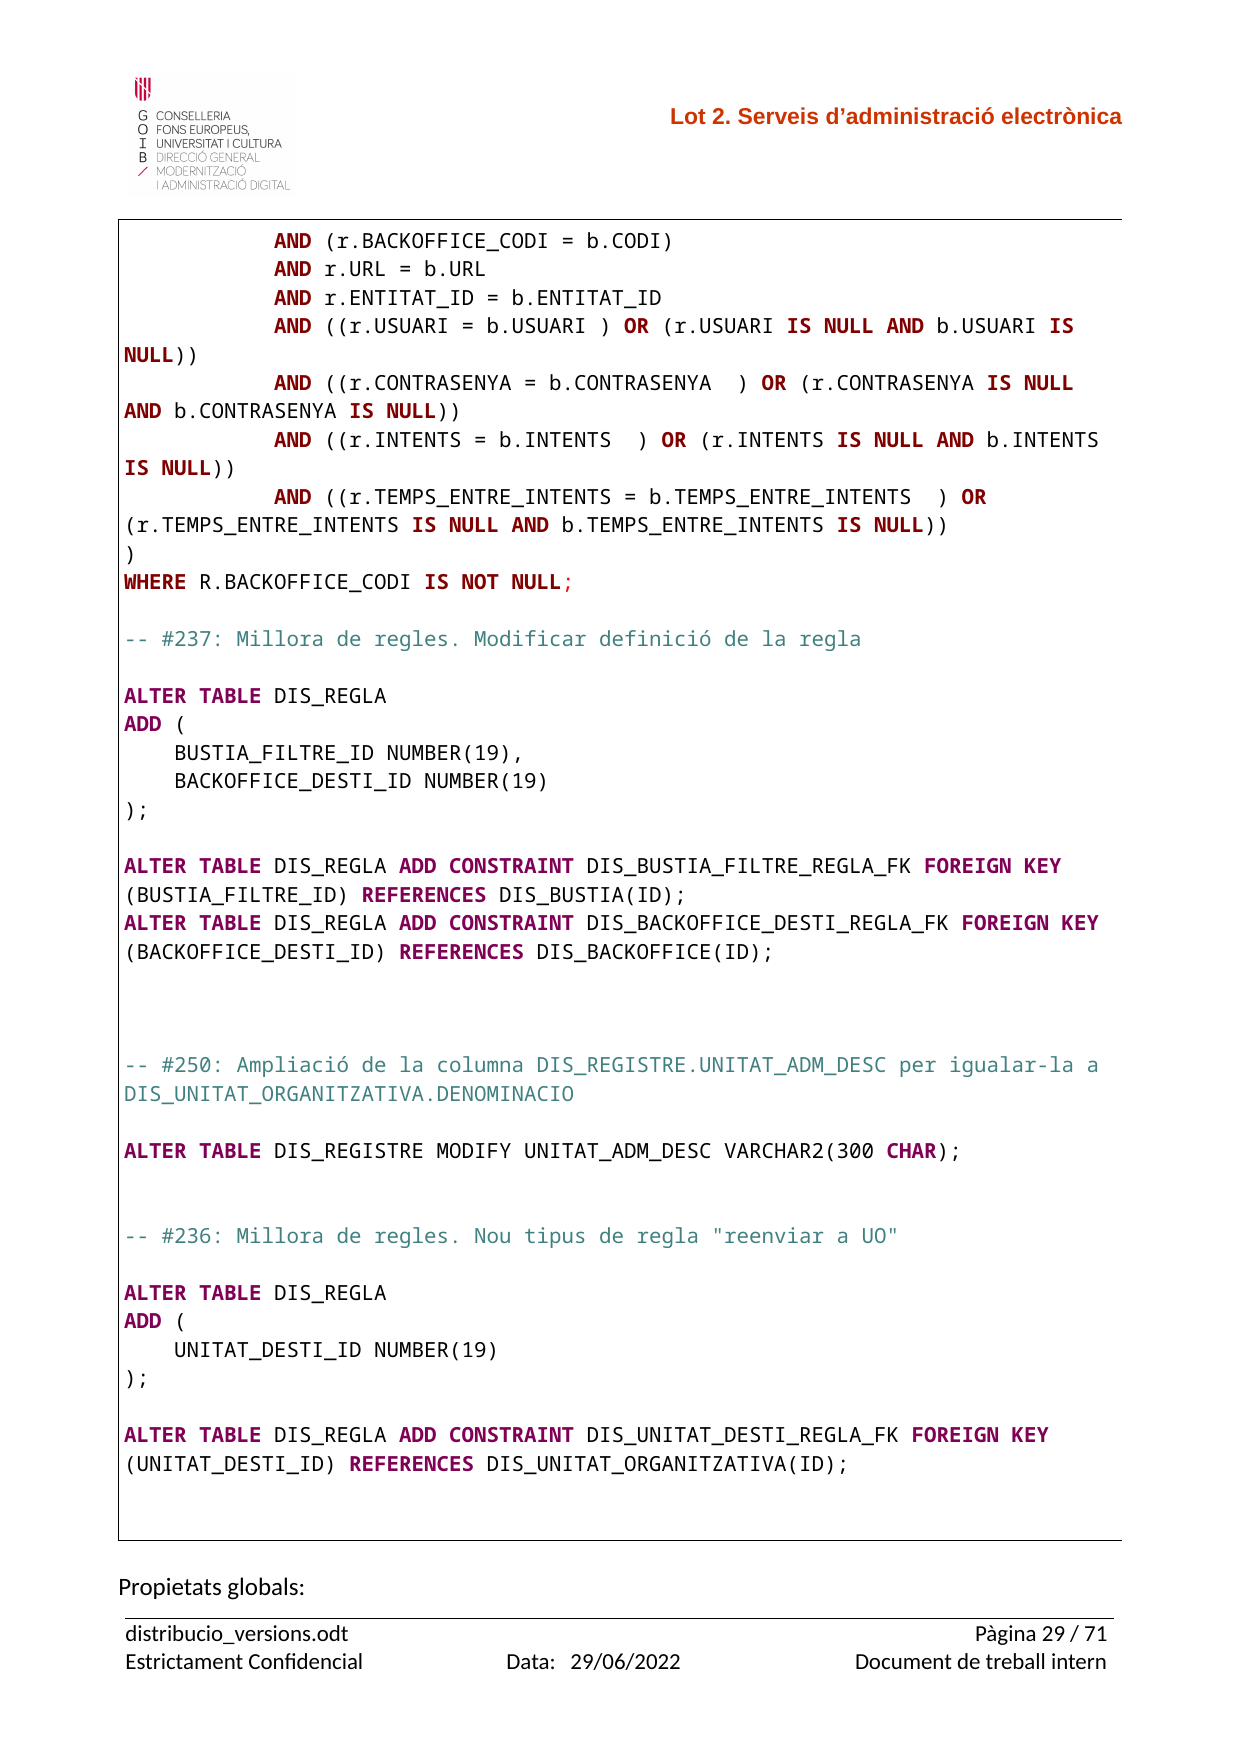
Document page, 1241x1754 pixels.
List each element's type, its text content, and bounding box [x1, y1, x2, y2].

text Propietats globals: [118, 1571, 1122, 1602]
table_header AND (r.BACKOFFICE_CODI = b.CODI) AND r.URL = b.URL AND r.ENTITAT_ID = b.ENTITAT_ID AND ((r.USUARI = b.USUARI ) OR (r.USUARI IS NULL AND b.USUARI IS NULL)) AND ((r.CONTRASENYA = b.CONTRASENYA ) OR (r.CONTRASENYA IS NULL AND b.CONTRASENYA IS NULL)) AND ((r.INTENTS = b.INTENTS ) OR (r.INTENTS IS NULL AND b.INTENTS IS NULL)) AND ((r.TEMPS_ENTRE_INTENTS = b.TEMPS_ENTRE_INTENTS ) OR (r.TEMPS_ENTRE_INTENTS IS NULL AND b.TEMPS_ENTRE_INTENTS IS NULL)) ) WHERE R.BACKOFFICE_CODI IS NOT NULL; -- #237: Millora de regles. Modificar definició de la regla ALTER TABLE DIS_REGLA ADD ( BUSTIA_FILTRE_ID NUMBER(19), BACKOFFICE_DESTI_ID NUMBER(19) ); ALTER TABLE DIS_REGLA ADD CONSTRAINT DIS_BUSTIA_FILTRE_REGLA_FK FOREIGN KEY (BUSTIA_FILTRE_ID) REFERENCES DIS_BUSTIA(ID); ALTER TABLE DIS_REGLA ADD CONSTRAINT DIS_BACKOFFICE_DESTI_REGLA_FK FOREIGN KEY (BACKOFFICE_DESTI_ID) REFERENCES DIS_BACKOFFICE(ID); -- #250: Ampliació de la columna DIS_REGISTRE.UNITAT_ADM_DESC per igualar-la a DIS_UNITAT_ORGANITZATIVA.DENOMINACIO ALTER TABLE DIS_REGISTRE MODIFY UNITAT_ADM_DESC VARCHAR2(300 CHAR); -- #236: Millora de regles. Nou tipus de regla "reenviar a UO" ALTER TABLE DIS_REGLA ADD ( UNITAT_DESTI_ID NUMBER(19) ); ALTER TABLE DIS_REGLA ADD CONSTRAINT DIS_UNITAT_DESTI_REGLA_FK FOREIGN KEY (UNITAT_DESTI_ID) REFERENCES DIS_UNITAT_ORGANITZATIVA(ID); [119, 220, 1122, 1540]
picture [126, 70, 299, 197]
